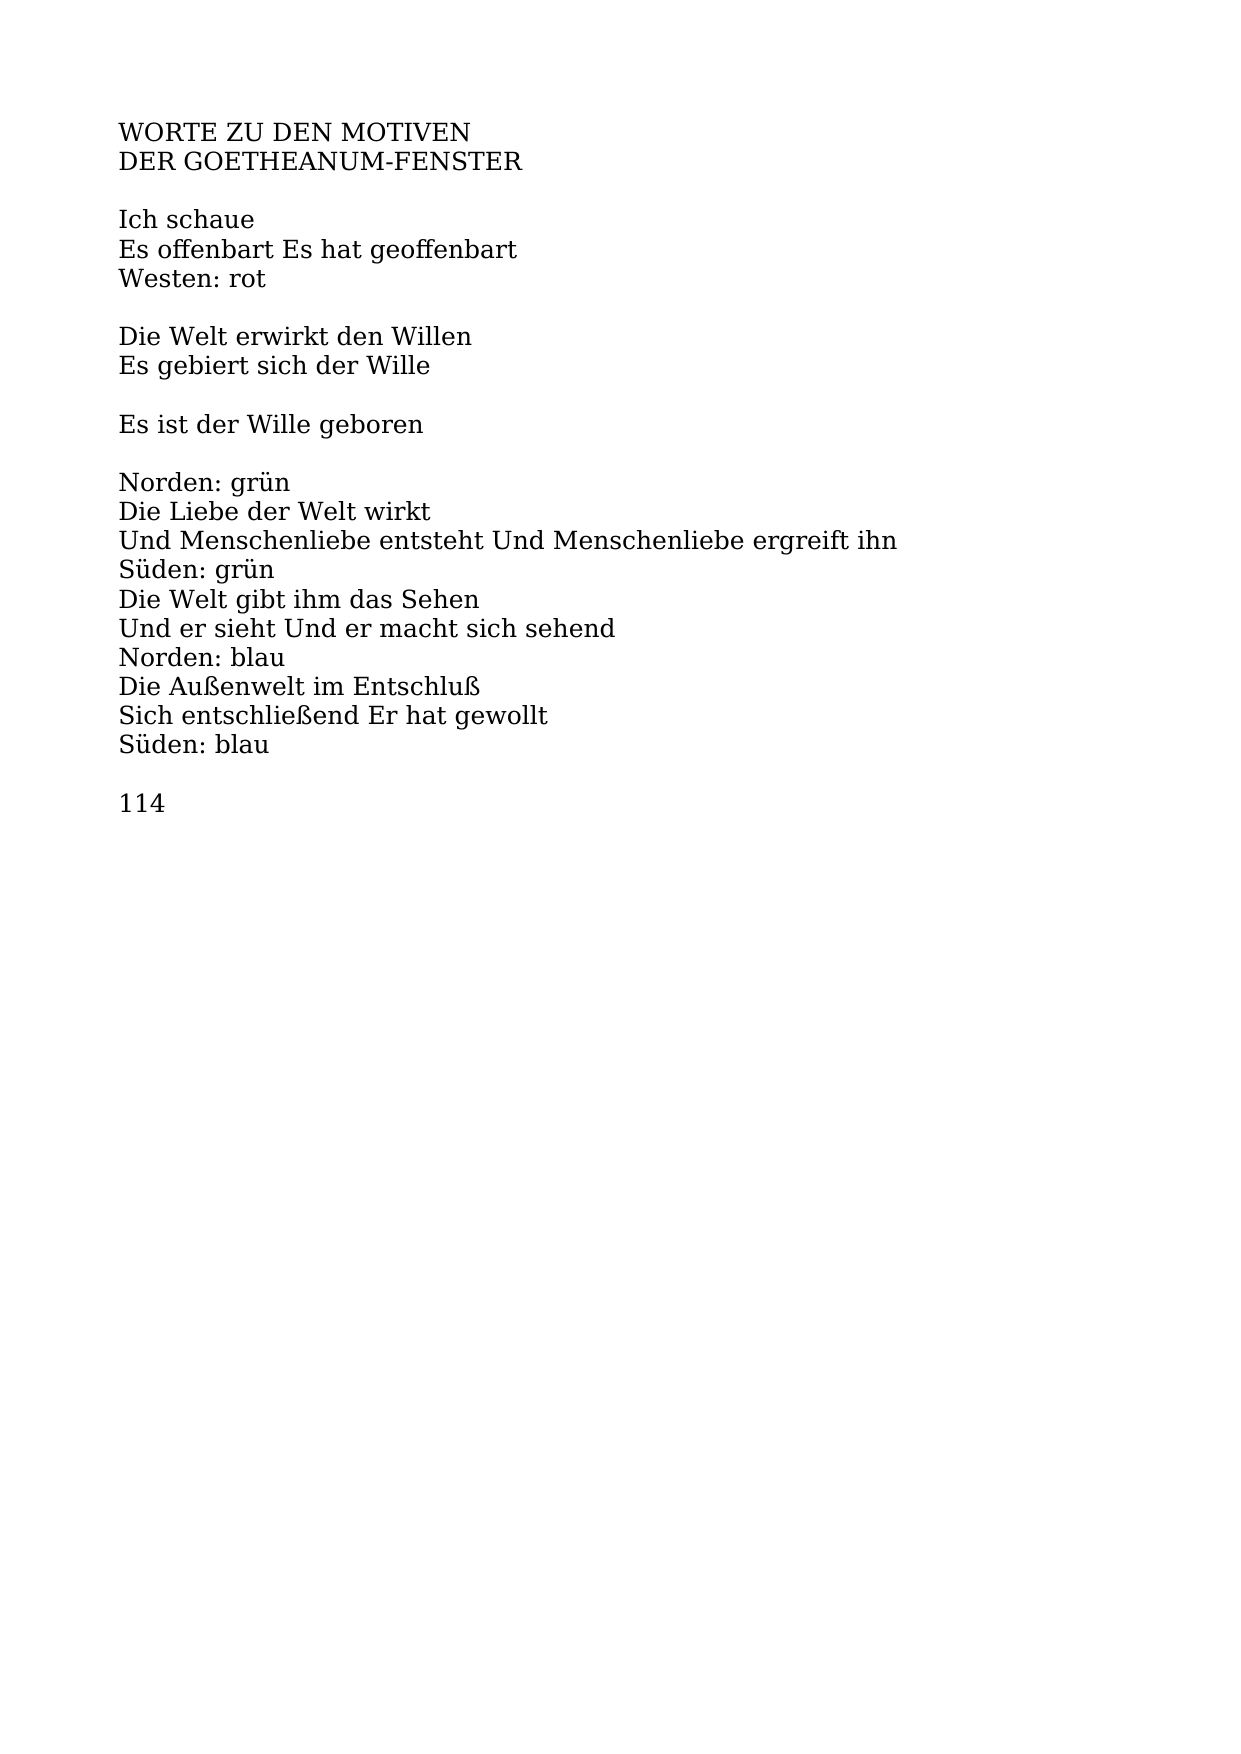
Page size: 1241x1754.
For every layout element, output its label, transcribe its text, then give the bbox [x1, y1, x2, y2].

text DER GOETHEANUM-FENSTER [118, 147, 1122, 176]
text Die Welt gibt ihm das Sehen [118, 585, 1122, 614]
text Sich entschließend Er hat gewollt [118, 701, 1122, 731]
text Die Welt erwirkt den Willen [118, 322, 1122, 351]
text Die Außenwelt im Entschluß [118, 672, 1122, 701]
text Süden: blau [118, 731, 1122, 760]
text 114 [118, 789, 1122, 818]
text Süden: grün [118, 556, 1122, 585]
text Norden: grün [118, 468, 1122, 497]
text Ich schaue [118, 206, 1122, 235]
text Und Menschenliebe entsteht Und Menschenliebe ergreift ihn [118, 526, 1122, 556]
text Es ist der Wille geboren [118, 410, 1122, 439]
text Und er sieht Und er macht sich sehend [118, 614, 1122, 643]
text Die Liebe der Welt wirkt [118, 497, 1122, 526]
text Es gebiert sich der Wille [118, 351, 1122, 381]
text Norden: blau [118, 643, 1122, 672]
text Westen: rot [118, 264, 1122, 293]
text WORTE ZU DEN MOTIVEN [118, 118, 1122, 147]
text Es offenbart Es hat geoffenbart [118, 235, 1122, 264]
